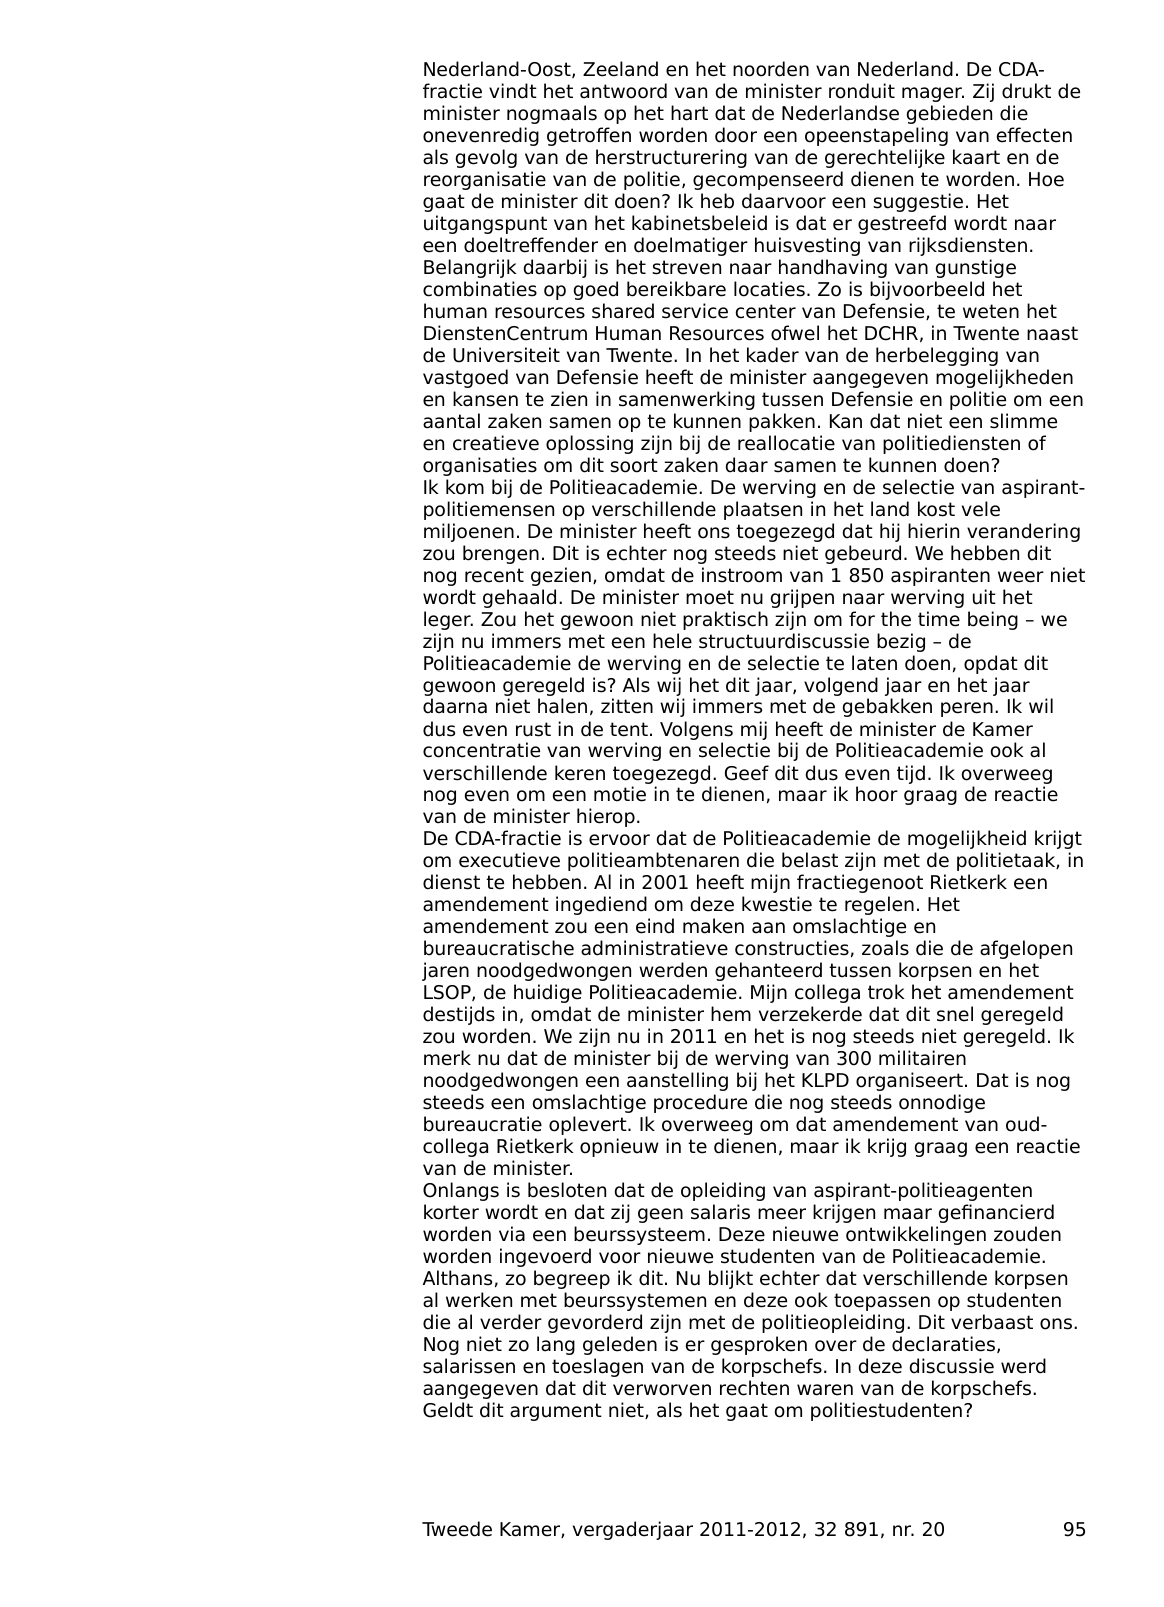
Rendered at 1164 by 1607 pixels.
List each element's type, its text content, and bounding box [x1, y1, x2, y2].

text Nederland-Oost, Zeeland en het noorden van Nederland. De CDA-fractie vindt het antwoord van de minister ronduit mager. Zij drukt de minister nogmaals op het hart dat de Nederlandse gebieden die onevenredig getroffen worden door een opeenstapeling van effecten als gevolg van de herstructurering van de gerechtelijke kaart en de reorganisatie van de politie, gecompenseerd dienen te worden. Hoe gaat de minister dit doen? Ik heb daarvoor een suggestie. Het uitgangspunt van het kabinetsbeleid is dat er gestreefd wordt naar een doeltreffender en doelmatiger huisvesting van rijksdiensten. Belangrijk daarbij is het streven naar handhaving van gunstige combinaties op goed bereikbare locaties. Zo is bijvoorbeeld het human resources shared service center van Defensie, te weten het DienstenCentrum Human Resources ofwel het DCHR, in Twente naast de Universiteit van Twente. In het kader van de herbelegging van vastgoed van Defensie heeft de minister aangegeven mogelijkheden en kansen te zien in samenwerking tussen Defensie en politie om een aantal zaken samen op te kunnen pakken. Kan dat niet een slimme en creatieve oplossing zijn bij de reallocatie van politiediensten of organisaties om dit soort zaken daar samen te kunnen doen? [422, 59, 1087, 477]
text De CDA-fractie is ervoor dat de Politieacademie de mogelijkheid krijgt om executieve politieambtenaren die belast zijn met de politietaak, in dienst te hebben. Al in 2001 heeft mijn fractiegenoot Rietkerk een amendement ingediend om deze kwestie te regelen. Het amendement zou een eind maken aan omslachtige en bureaucratische administratieve constructies, zoals die de afgelopen jaren noodgedwongen werden gehanteerd tussen korpsen en het LSOP, de huidige Politieacademie. Mijn collega trok het amendement destijds in, omdat de minister hem verzekerde dat dit snel geregeld zou worden. We zijn nu in 2011 en het is nog steeds niet geregeld. Ik merk nu dat de minister bij de werving van 300 militairen noodgedwongen een aanstelling bij het KLPD organiseert. Dat is nog steeds een omslachtige procedure die nog steeds onnodige bureaucratie oplevert. Ik overweeg om dat amendement van oud-collega Rietkerk opnieuw in te dienen, maar ik krijg graag een reactie van de minister. [422, 828, 1087, 1180]
text Onlangs is besloten dat de opleiding van aspirant-politieagenten korter wordt en dat zij geen salaris meer krijgen maar gefinancierd worden via een beurssysteem. Deze nieuwe ontwikkelingen zouden worden ingevoerd voor nieuwe studenten van de Politieacademie. Althans, zo begreep ik dit. Nu blijkt echter dat verschillende korpsen al werken met beurssystemen en deze ook toepassen op studenten die al verder gevorderd zijn met de politieopleiding. Dit verbaast ons. Nog niet zo lang geleden is er gesproken over de declaraties, salarissen en toeslagen van de korpschefs. In deze discussie werd aangegeven dat dit verworven rechten waren van de korpschefs. Geldt dit argument niet, als het gaat om politiestudenten? [422, 1180, 1087, 1422]
text Ik kom bij de Politieacademie. De werving en de selectie van aspirant-politiemensen op verschillende plaatsen in het land kost vele miljoenen. De minister heeft ons toegezegd dat hij hierin verandering zou brengen. Dit is echter nog steeds niet gebeurd. We hebben dit nog recent gezien, omdat de instroom van 1 850 aspiranten weer niet wordt gehaald. De minister moet nu grijpen naar werving uit het leger. Zou het gewoon niet praktisch zijn om for the time being – we zijn nu immers met een hele structuurdiscussie bezig – de Politieacademie de werving en de selectie te laten doen, opdat dit gewoon geregeld is? Als wij het dit jaar, volgend jaar en het jaar daarna niet halen, zitten wij immers met de gebakken peren. Ik wil dus even rust in de tent. Volgens mij heeft de minister de Kamer concentratie van werving en selectie bij de Politieacademie ook al verschillende keren toegezegd. Geef dit dus even tijd. Ik overweeg nog even om een motie in te dienen, maar ik hoor graag de reactie van de minister hierop. [422, 477, 1087, 828]
